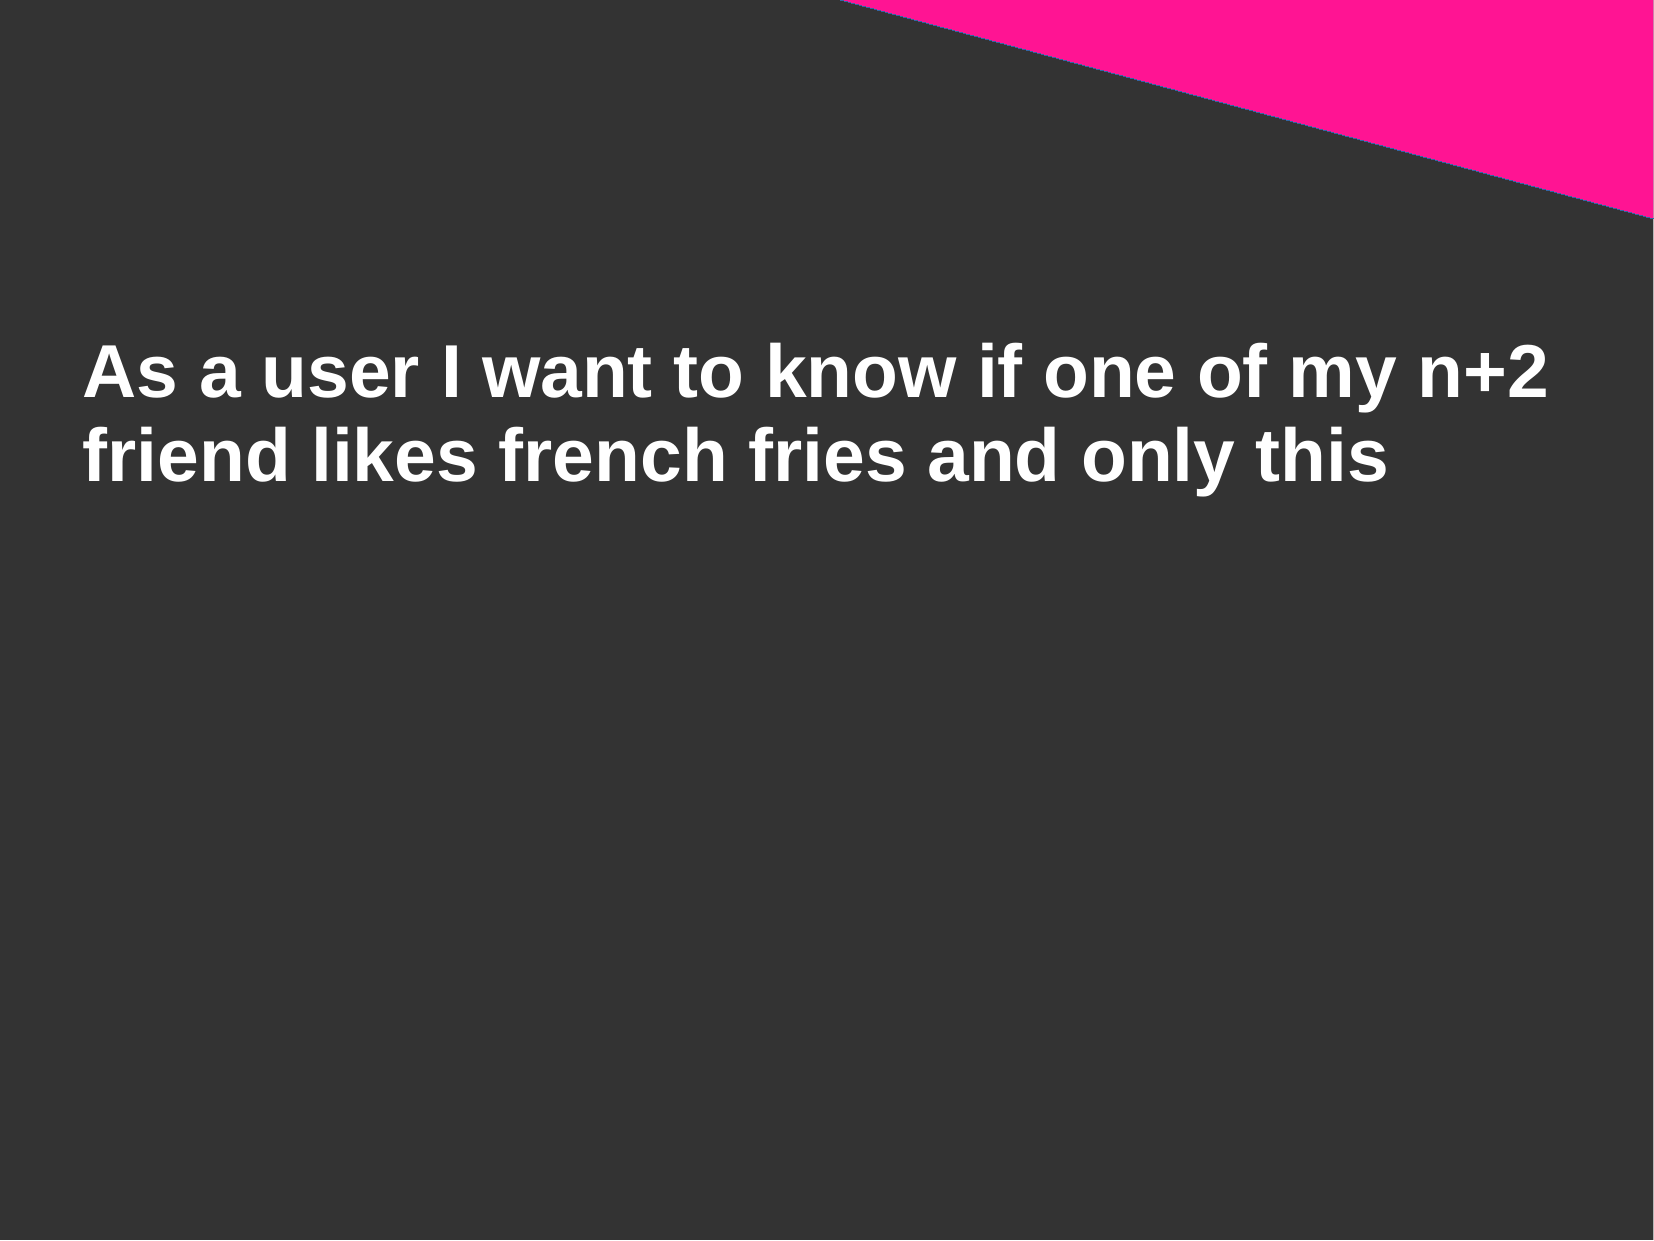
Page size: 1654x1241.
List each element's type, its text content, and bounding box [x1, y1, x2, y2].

text_box [840, 0, 1654, 219]
title As a user I want to know if one of my n+2 friend likes french fries and only this [82, 330, 1571, 538]
